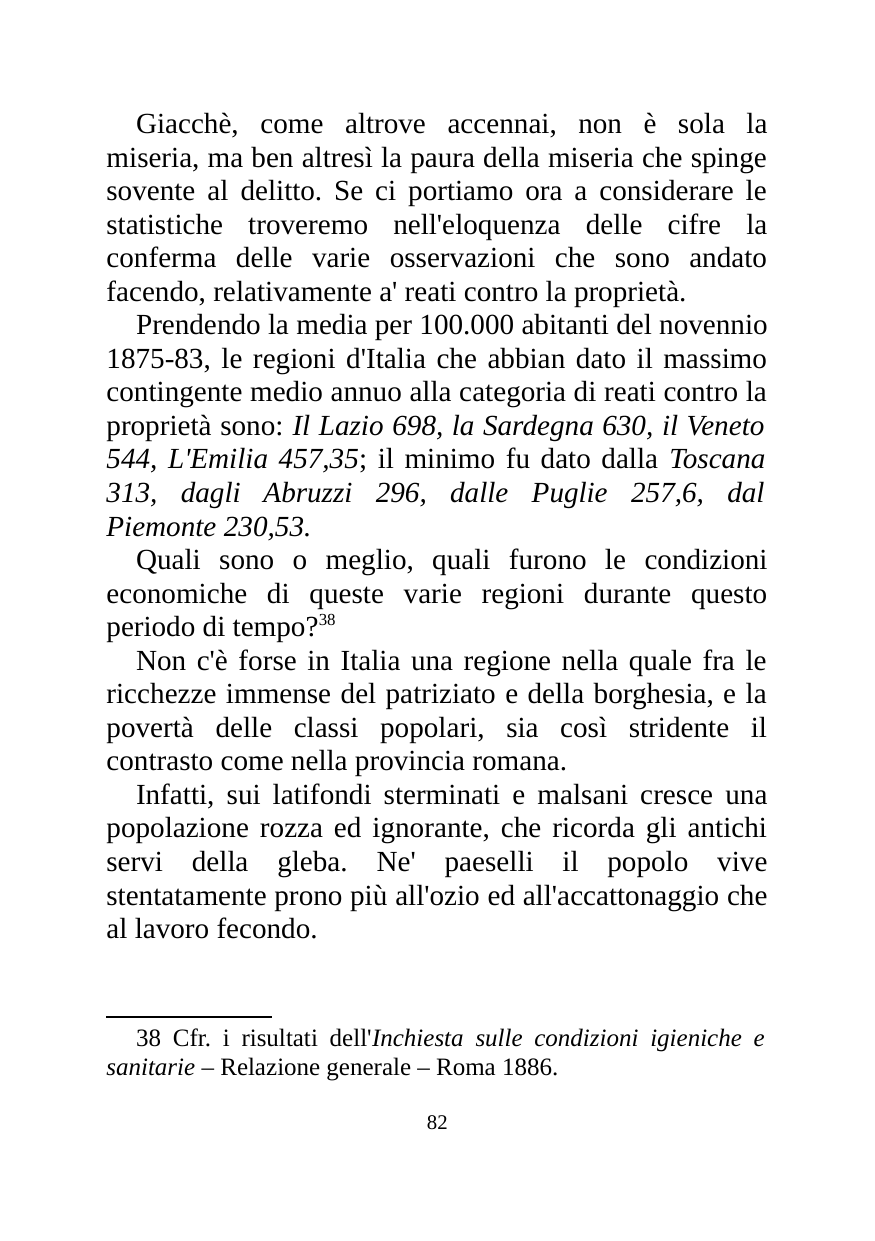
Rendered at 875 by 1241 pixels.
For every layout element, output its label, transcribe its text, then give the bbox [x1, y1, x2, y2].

text Giacchè, come altrove accennai, non è sola la miseria, ma ben altresì la paura della miseria che spinge sovente al delitto. Se ci portiamo ora a considerare le statistiche troveremo nell'eloquenza delle cifre la conferma delle varie osservazioni che sono andato facendo, relativamente a' reati contro la proprietà. [106, 106, 768, 307]
text Quali sono o meglio, quali furono le condizioni economiche di queste varie regioni durante questo periodo di tempo? [106, 542, 768, 643]
text Non c'è forse in Italia una regione nella quale fra le ricchezze immense del patriziato e della borghesia, e la povertà delle classi popolari, sia così stridente il contrasto come nella provincia romana. [106, 643, 768, 777]
text Cfr. i risultati dell'Inchiesta sulle condizioni igieniche e sanitarie – Relazione generale – Roma 1886. [106, 1023, 768, 1080]
text Infatti, sui latifondi sterminati e malsani cresce una popolazione rozza ed ignorante, che ricorda gli antichi servi della gleba. Ne' paeselli il popolo vive stentatamente prono più all'ozio ed all'accattonaggio che al lavoro fecondo. [106, 777, 768, 945]
text Prendendo la media per 100.000 abitanti del novennio 1875-83, le regioni d'Italia che abbian dato il massimo contingente medio annuo alla categoria di reati contro la proprietà sono: Il Lazio 698, la Sardegna 630, il Veneto 544, L'Emilia 457,35; il minimo fu dato dalla Toscana 313, dagli Abruzzi 296, dalle Puglie 257,6, dal Piemonte 230,53. [106, 307, 768, 542]
